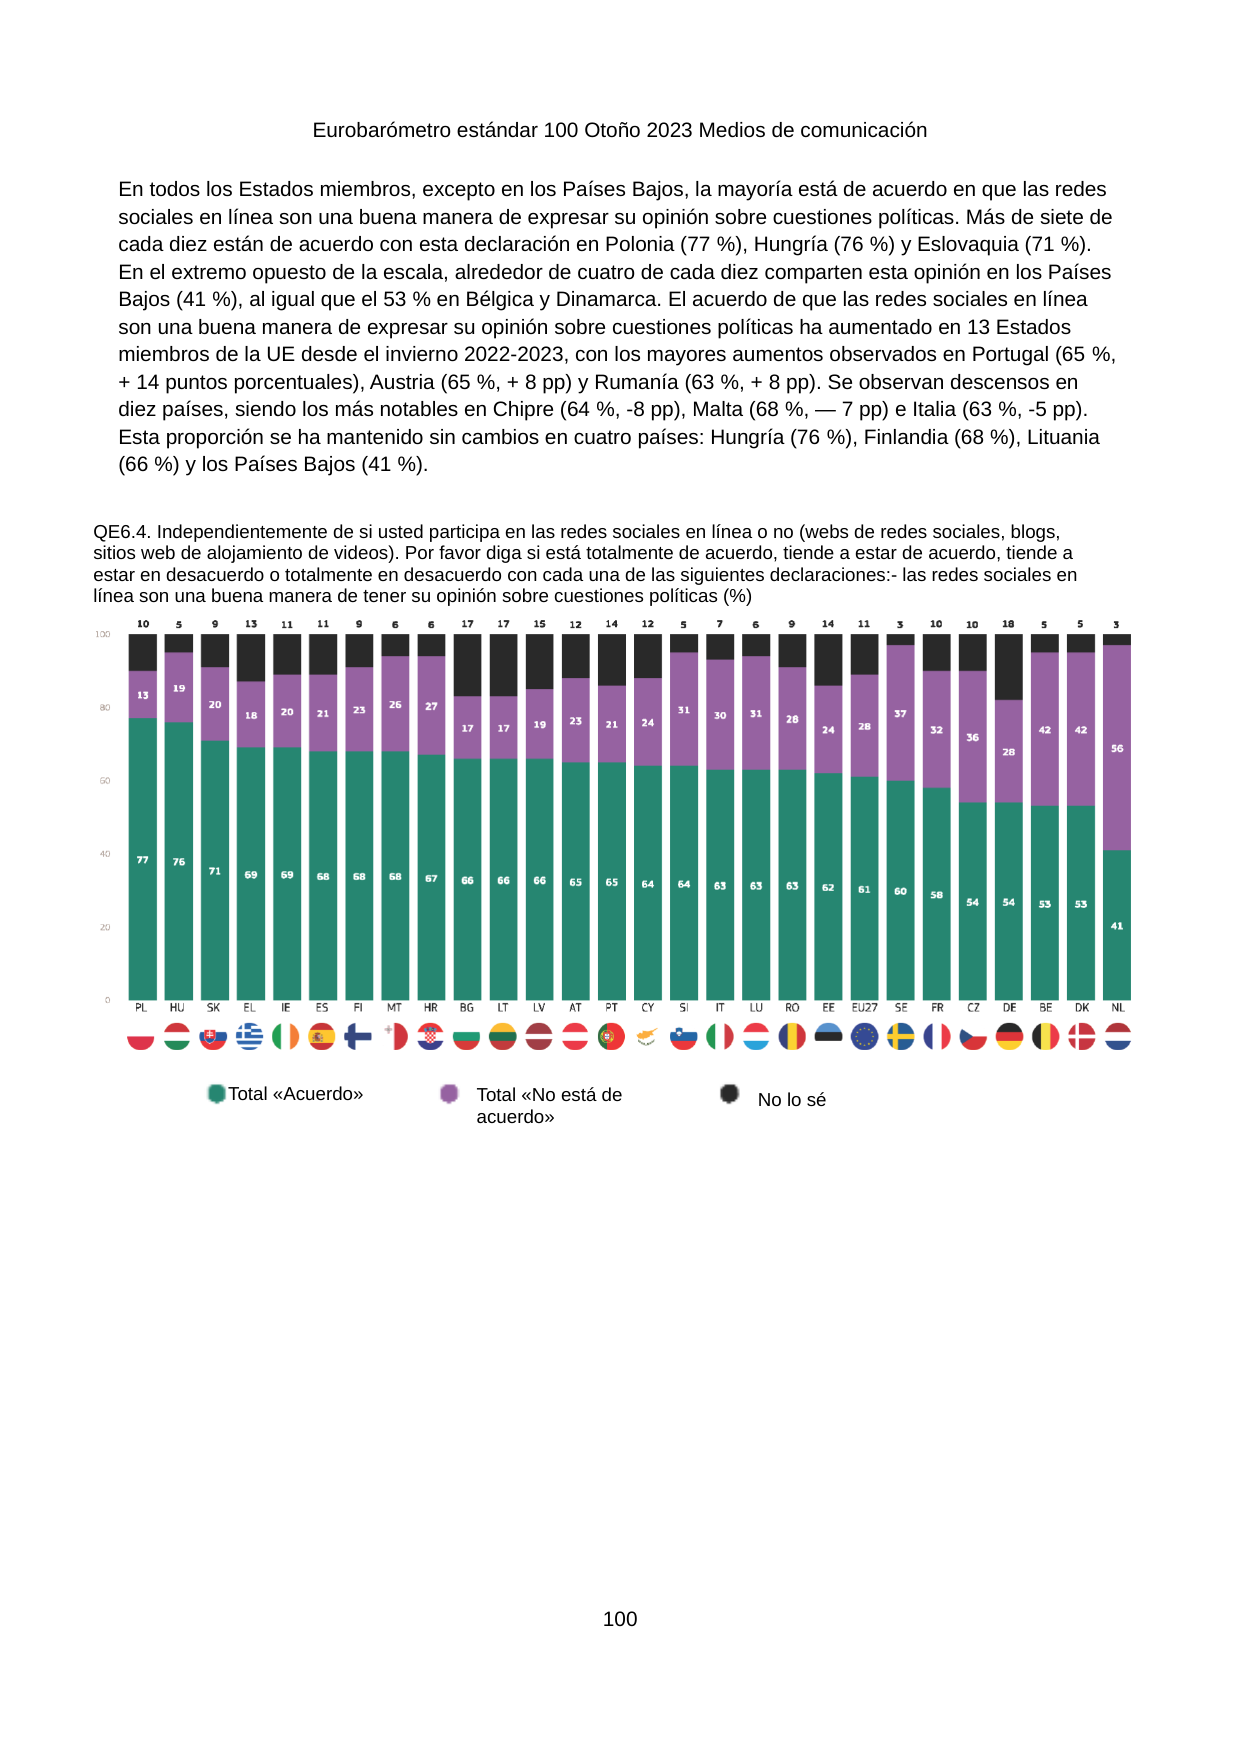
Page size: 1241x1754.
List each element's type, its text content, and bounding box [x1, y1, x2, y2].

text En todos los Estados miembros, excepto en los Países Bajos, la mayoría está de acuerdo en que las redes sociales en línea son una buena manera de expresar su opinión sobre cuestiones políticas. Más de siete de cada diez están de acuerdo con esta declaración en Polonia (77 %), Hungría (76 %) y Eslovaquia (71 %). En el extremo opuesto de la escala, alrededor de cuatro de cada diez comparten esta opinión en los Países Bajos (41 %), al igual que el 53 % en Bélgica y Dinamarca. El acuerdo de que las redes sociales en línea son una buena manera de expresar su opinión sobre cuestiones políticas ha aumentado en 13 Estados miembros de la UE desde el invierno 2022-2023, con los mayores aumentos observados en Portugal (65 %, + 14 puntos porcentuales), Austria (65 %, + 8 pp) y Rumanía (63 %, + 8 pp). Se observan descensos en diez países, siendo los más notables en Chipre (64 %, -8 pp), Malta (68 %, — 7 pp) e Italia (63 %, -5 pp). Esta proporción se ha mantenido sin cambios en cuatro países: Hungría (76 %), Finlandia (68 %), Lituania (66 %) y los Países Bajos (41 %). [118, 177, 1122, 476]
picture [174, 1064, 959, 1136]
picture [86, 613, 1138, 1062]
